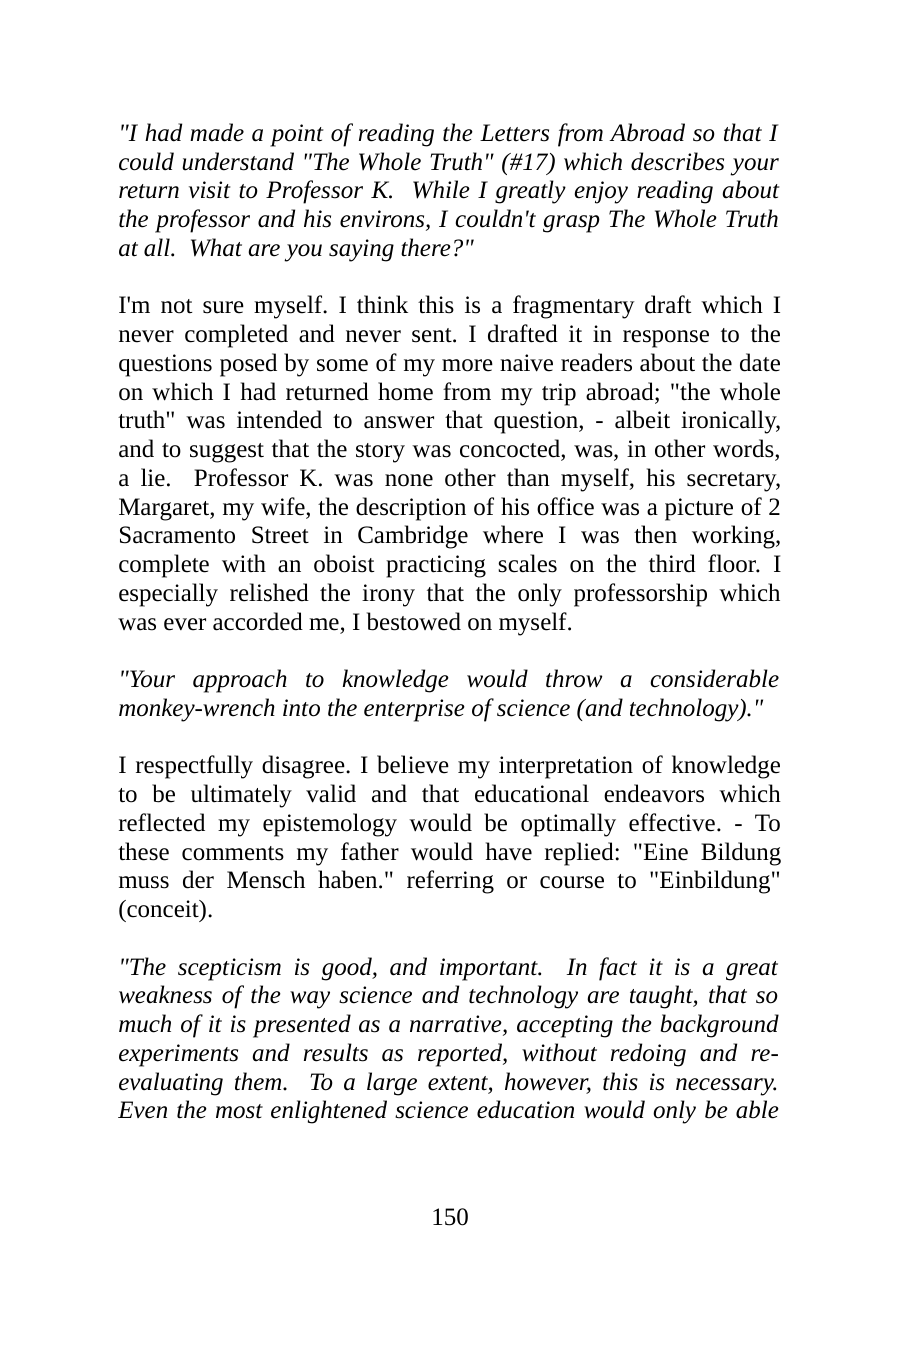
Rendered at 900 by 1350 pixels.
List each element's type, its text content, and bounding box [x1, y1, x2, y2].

text I'm not sure myself. I think this is a fragmentary draft which I never completed and never sent. I drafted it in response to the questions posed by some of my more naive readers about the date on which I had returned home from my trip abroad; "the whole truth" was intended to answer that question, - albeit ironically, and to suggest that the story was concocted, was, in other words, a lie. Professor K. was none other than myself, his secretary, Margaret, my wife, the description of his office was a picture of 2 Sacramento Street in Cambridge where I was then working, complete with an oboist practicing scales on the third floor. I especially relished the irony that the only professorship which was ever accorded me, I bestowed on myself. [118, 291, 782, 636]
text I respectfully disagree. I believe my interpretation of knowledge to be ultimately valid and that educational endeavors which reflected my epistemology would be optimally effective. - To these comments my father would have replied: "Eine Bildung muss der Mensch haben." referring or course to "Einbildung" (conceit). [118, 751, 782, 923]
text "The scepticism is good, and important. In fact it is a great weakness of the way science and technology are taught, that so much of it is presented as a narrative, accepting the background experiments and results as reported, without redoing and re-evaluating them. To a large extent, however, this is necessary. Even the most enlightened science education would only be able [118, 952, 782, 1124]
text "I had made a point of reading the Letters from Abroad so that I could understand "The Whole Truth" (#17) which describes your return visit to Professor K. While I greatly enjoy reading about the professor and his environs, I couldn't grasp The Whole Truth at all. What are you saying there?" [118, 118, 782, 262]
text "Your approach to knowledge would throw a considerable monkey-wrench into the enterprise of science (and technology)." [118, 664, 782, 722]
